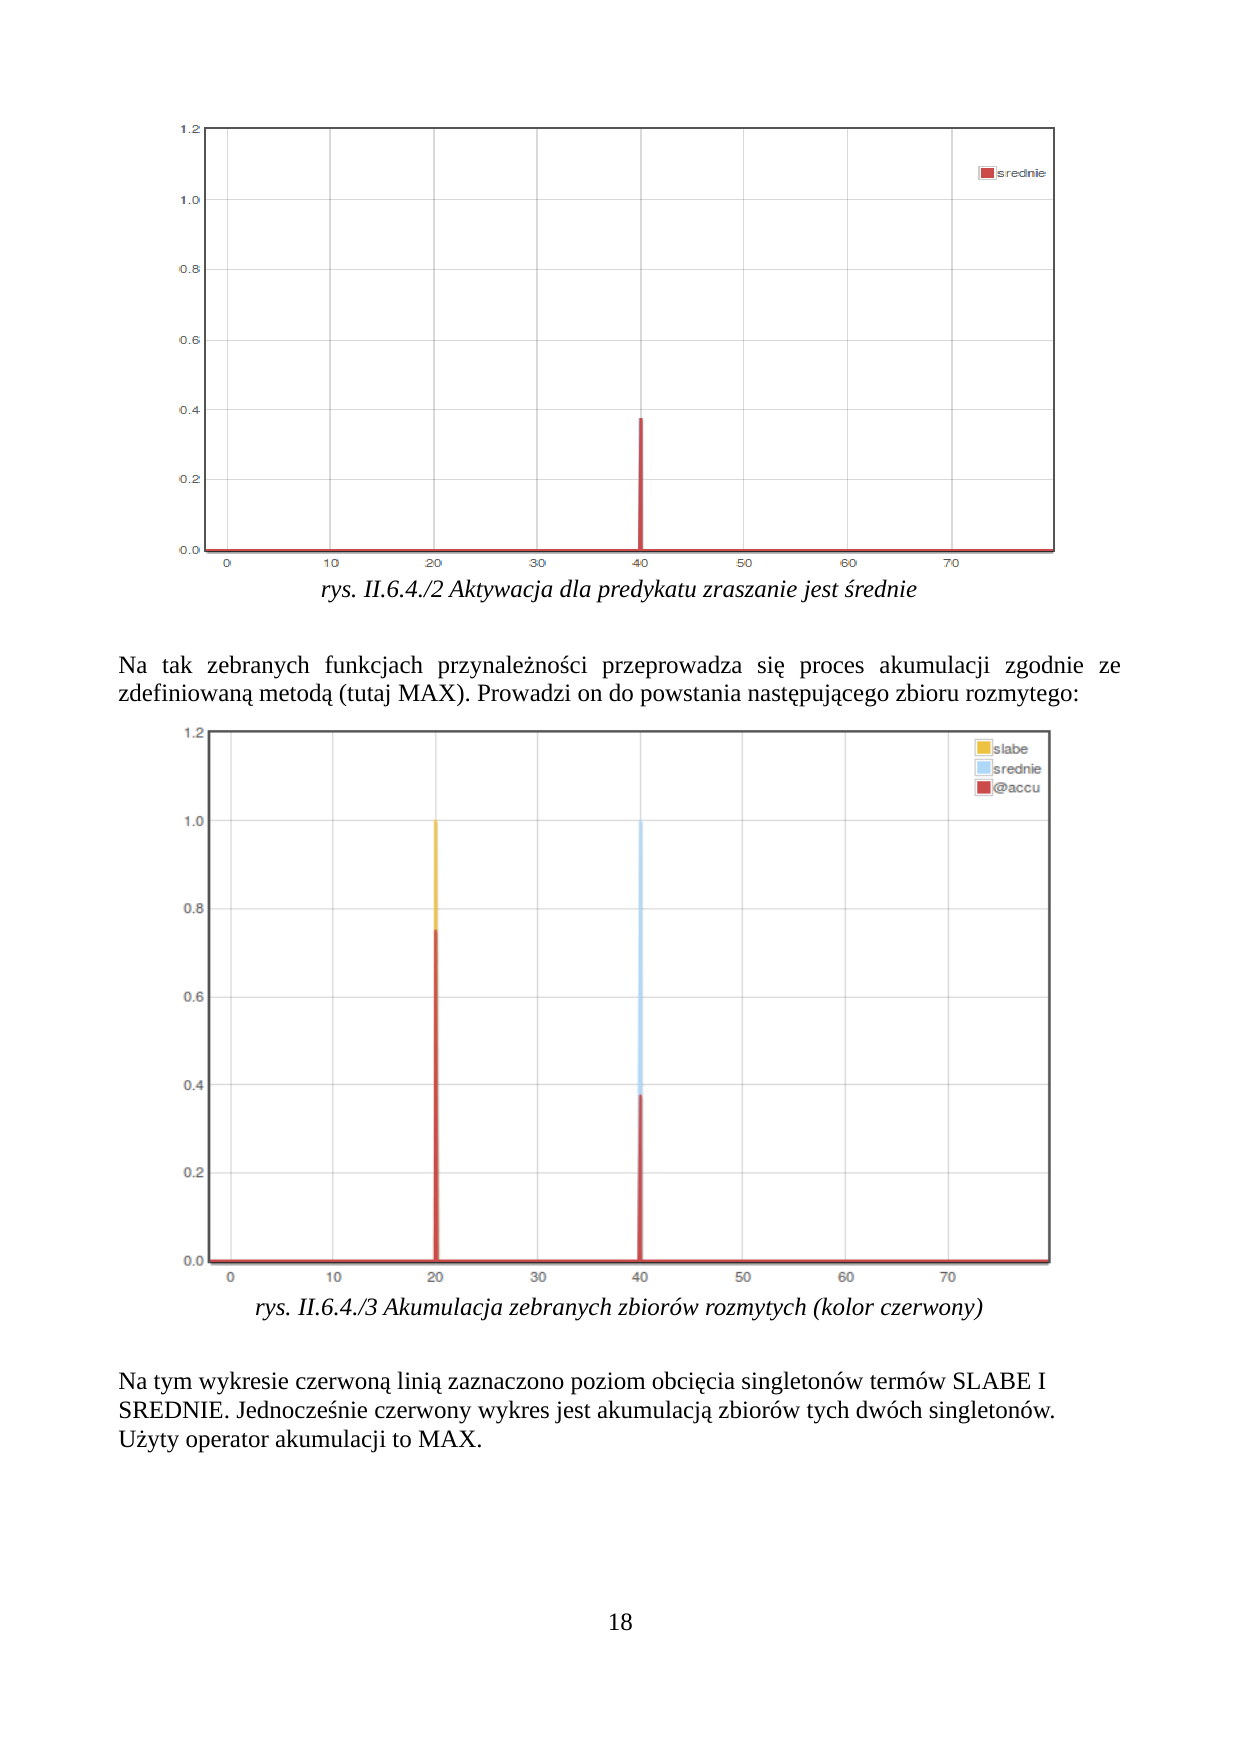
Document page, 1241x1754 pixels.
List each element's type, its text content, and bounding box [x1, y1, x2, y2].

picture [165, 118, 1075, 574]
text rys. II.6.4./3 Akumulacja zebranych zbiorów rozmytych (kolor czerwony) [118, 1292, 1122, 1321]
text Na tym wykresie czerwoną linią zaznaczono poziom obcięcia singletonów termów SLABE I SREDNIE. Jednocześnie czerwony wykres jest akumulacją zbiorów tych dwóch singletonów. Użyty operator akumulacji to MAX. [118, 1366, 1122, 1453]
text Na tak zebranych funkcjach przynależności przeprowadza się proces akumulacji zgodnie ze zdefiniowaną metodą (tutaj MAX). Prowadzi on do powstania następującego zbioru rozmytego: [118, 650, 1122, 707]
picture [169, 719, 1071, 1292]
text rys. II.6.4./2 Aktywacja dla predykatu zraszanie jest średnie [118, 574, 1122, 603]
